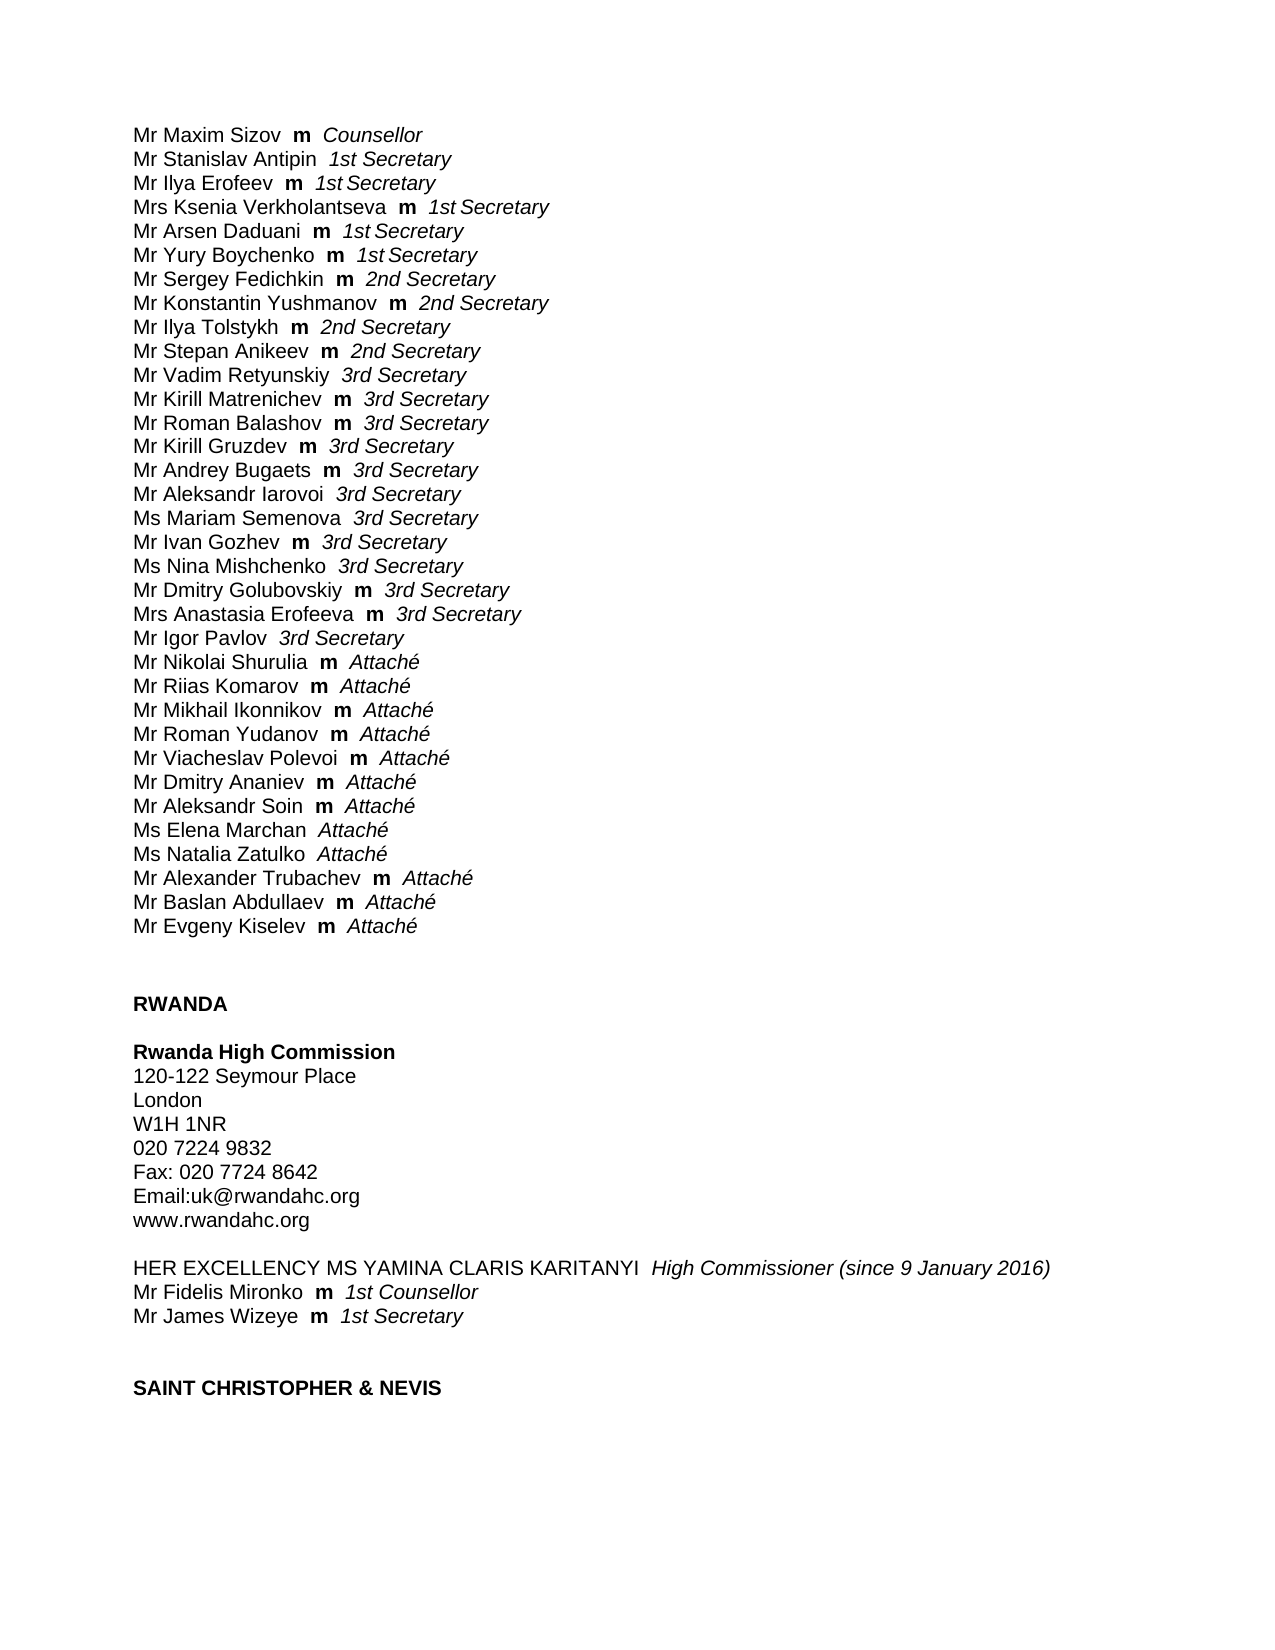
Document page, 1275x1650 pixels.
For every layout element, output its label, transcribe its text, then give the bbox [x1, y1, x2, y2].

text Mr Kirill Matrenichev m 3rd Secretary [133, 386, 1181, 410]
text 020 7224 9832 [133, 1136, 1181, 1160]
text SAINT CHRISTOPHER & NEVIS [133, 1375, 1181, 1399]
text Ms Mariam Semenova 3rd Secretary [133, 506, 1181, 530]
text Mrs Anastasia Erofeeva m 3rd Secretary [133, 602, 1181, 626]
text Mr Riias Komarov m Attaché [133, 674, 1181, 698]
subtitle RWANDA [133, 992, 1181, 1016]
text Ms Nina Mishchenko 3rd Secretary [133, 554, 1181, 578]
text HER EXCELLENCY MS YAMINA CLARIS KARITANYI High Commissioner (since 9 January 2016) [133, 1256, 1181, 1279]
text Mr Kirill Gruzdev m 3rd Secretary [133, 434, 1181, 458]
text Mr Maxim Sizov m Counsellor [133, 123, 1181, 147]
text Mr Mikhail Ikonnikov m Attaché [133, 698, 1181, 722]
text Mr Ilya Erofeev m 1st Secretary [133, 171, 1181, 195]
text Mr Stepan Anikeev m 2nd Secretary [133, 338, 1181, 362]
text Mr Nikolai Shurulia m Attaché [133, 650, 1181, 674]
text Mr Evgeny Kiselev m Attaché [133, 913, 1181, 937]
text Mr Sergey Fedichkin m 2nd Secretary [133, 267, 1181, 291]
text Fax: 020 7724 8642 [133, 1160, 1181, 1184]
text Mr Alexander Trubachev m Attaché [133, 866, 1181, 889]
text Mr Fidelis Mironko m 1st Counsellor [133, 1279, 1181, 1303]
text Mr Aleksandr Iarovoi 3rd Secretary [133, 482, 1181, 506]
text Mrs Ksenia Verkholantseva m 1st Secretary [133, 195, 1181, 219]
text Ms Natalia Zatulko Attaché [133, 842, 1181, 866]
text Mr Yury Boychenko m 1st Secretary [133, 243, 1181, 267]
text 120-122 Seymour Place [133, 1064, 1181, 1088]
text Mr Igor Pavlov 3rd Secretary [133, 626, 1181, 650]
text London [133, 1088, 1181, 1112]
text Mr Roman Balashov m 3rd Secretary [133, 410, 1181, 434]
text W1H 1NR [133, 1112, 1181, 1136]
text Mr Baslan Abdullaev m Attaché [133, 889, 1181, 913]
text Mr Ivan Gozhev m 3rd Secretary [133, 530, 1181, 554]
text Mr Aleksandr Soin m Attaché [133, 794, 1181, 818]
text Mr James Wizeye m 1st Secretary [133, 1303, 1181, 1327]
text Mr Stanislav Antipin 1st Secretary [133, 147, 1181, 171]
text Mr Viacheslav Polevoi m Attaché [133, 746, 1181, 770]
text Mr Roman Yudanov m Attaché [133, 722, 1181, 746]
text www.rwandahc.org [133, 1208, 1181, 1232]
text Mr Ilya Tolstykh m 2nd Secretary [133, 314, 1181, 338]
text Email:uk@rwandahc.org [133, 1184, 1181, 1208]
text Mr Dmitry Golubovskiy m 3rd Secretary [133, 578, 1181, 602]
text Mr Konstantin Yushmanov m 2nd Secretary [133, 291, 1181, 314]
text Mr Andrey Bugaets m 3rd Secretary [133, 458, 1181, 482]
text Rwanda High Commission [133, 1040, 1181, 1064]
text Mr Arsen Daduani m 1st Secretary [133, 219, 1181, 243]
text Mr Vadim Retyunskiy 3rd Secretary [133, 362, 1181, 386]
text Mr Dmitry Ananiev m Attaché [133, 770, 1181, 794]
text Ms Elena Marchan Attaché [133, 818, 1181, 842]
